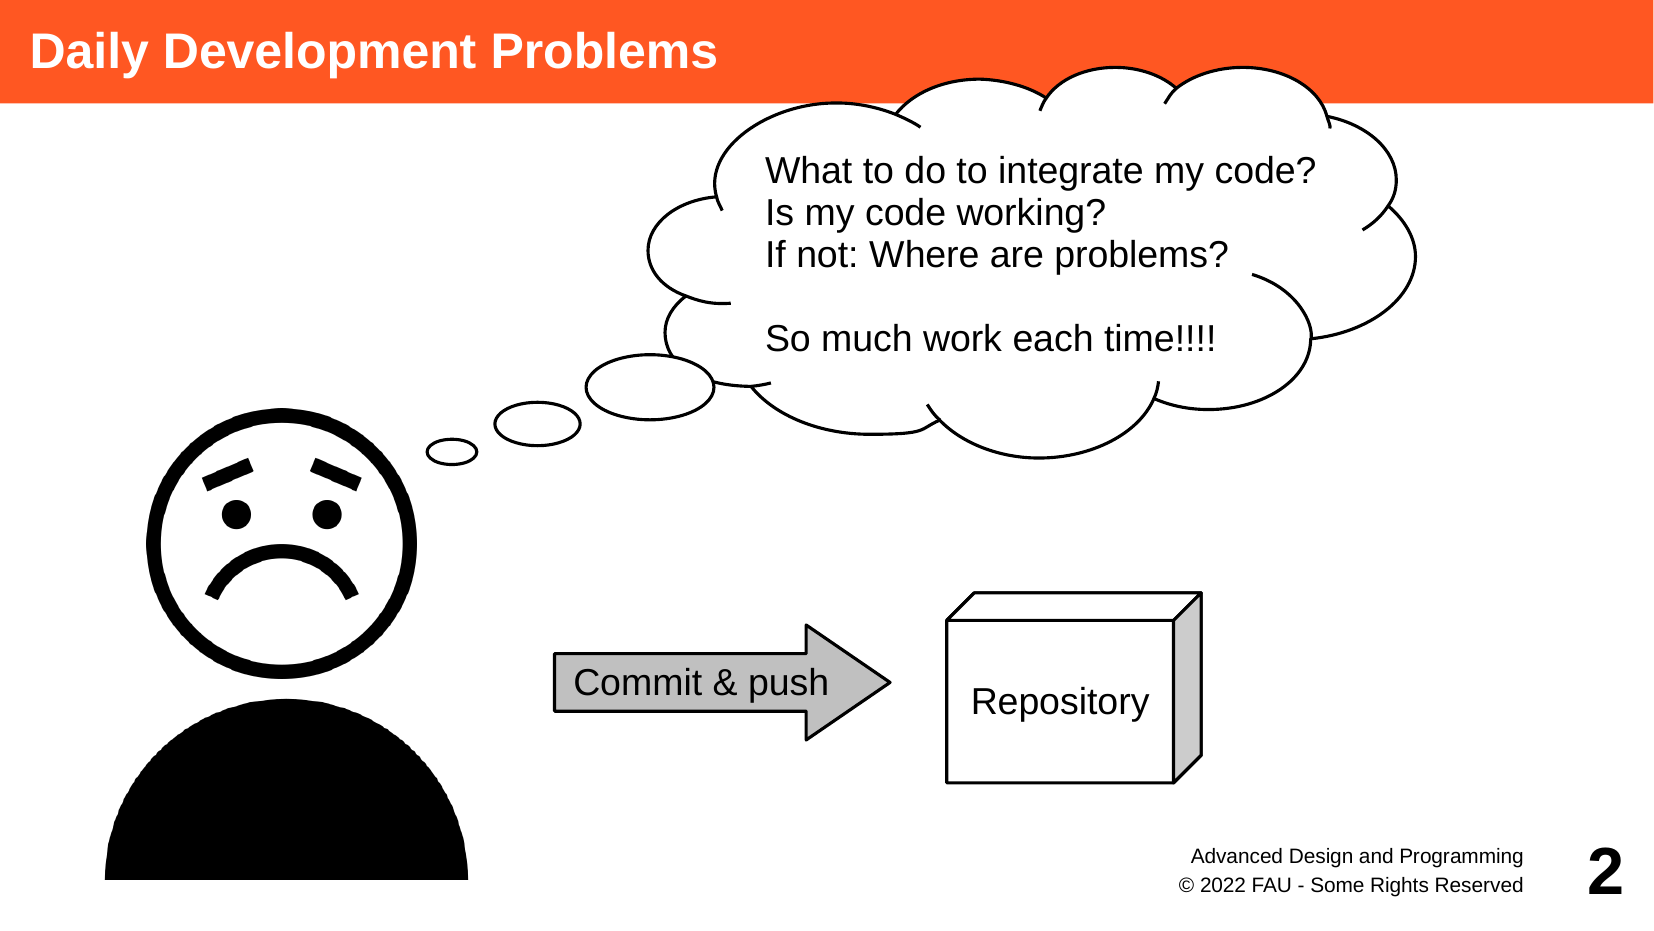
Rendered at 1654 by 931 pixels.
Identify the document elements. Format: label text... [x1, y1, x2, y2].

picture [70, 408, 502, 880]
text_box Repository [946, 621, 1173, 783]
title Daily Development Problems [0, 0, 1654, 104]
text_box Commit & push [554, 624, 891, 740]
text_box What to do to integrate my code? Is my code working? If not: Where are problems? So much work each time!!!! [494, 402, 581, 446]
text_box What to do to integrate my code? Is my code working? If not: Where are problems? So much work each time!!!! [586, 67, 1416, 459]
